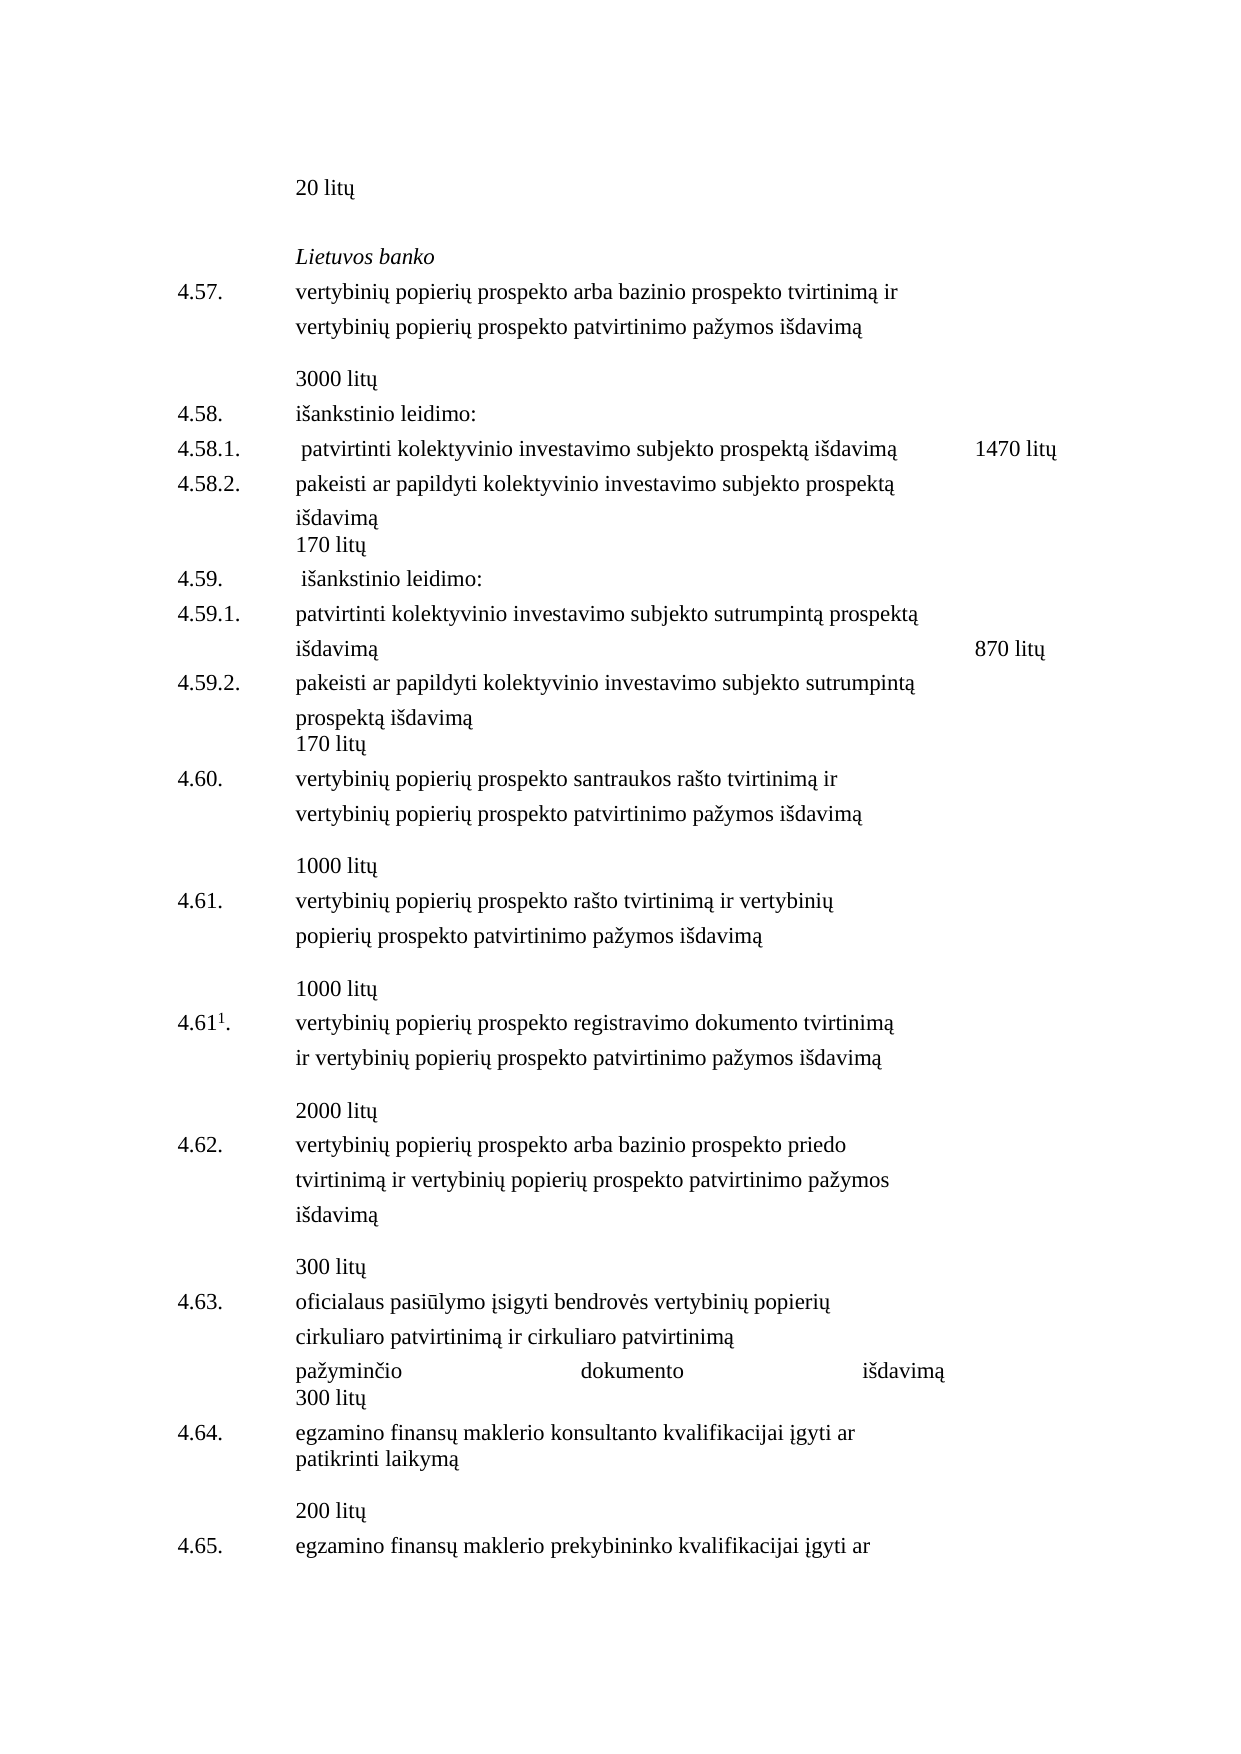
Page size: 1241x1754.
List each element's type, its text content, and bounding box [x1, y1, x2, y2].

text 4.611. vertybinių popierių prospekto registravimo dokumento tvirtinimą [177, 1009, 1122, 1036]
text pažyminčio dokumento išdavimą 300 litų [177, 1357, 945, 1410]
text tvirtinimą ir vertybinių popierių prospekto patvirtinimo pažymos [177, 1166, 1122, 1192]
text išdavimą 870 litų [177, 635, 1107, 661]
text 4.58.1. patvirtinti kolektyvinio investavimo subjekto prospektą išdavimą 1470 litų [177, 435, 1107, 461]
text 4.65. egzamino finansų maklerio prekybininko kvalifikacijai įgyti ar [177, 1532, 945, 1559]
text 4.58. išankstinio leidimo: [177, 400, 945, 427]
text 4.59.1. patvirtinti kolektyvinio investavimo subjekto sutrumpintą prospektą [177, 600, 974, 626]
text popierių prospekto patvirtinimo pažymos išdavimą 1000 litų [177, 922, 945, 1001]
text 4.60. vertybinių popierių prospekto santraukos rašto tvirtinimą ir [177, 765, 1122, 791]
text Lietuvos banko [177, 243, 945, 270]
text 4.58.2. pakeisti ar papildyti kolektyvinio investavimo subjekto prospektą [177, 469, 945, 496]
text 20 litų [177, 148, 945, 200]
text 4.59. išankstinio leidimo: [177, 565, 945, 592]
text vertybinių popierių prospekto patvirtinimo pažymos išdavimą 3000 litų [295, 313, 945, 392]
text prospektą išdavimą 170 litų [177, 704, 945, 757]
text išdavimą 300 litų [177, 1201, 945, 1280]
text išdavimą 170 litų [177, 504, 945, 557]
text 4.64. egzamino finansų maklerio konsultanto kvalifikacijai įgyti ar patikrinti laikymą 200 litų [177, 1418, 945, 1524]
text 4.61. vertybinių popierių prospekto rašto tvirtinimą ir vertybinių [177, 887, 1122, 913]
text 4.62. vertybinių popierių prospekto arba bazinio prospekto priedo [177, 1131, 1122, 1158]
text vertybinių popierių prospekto patvirtinimo pažymos išdavimą 1000 litų [177, 800, 945, 879]
text 4.59.2. pakeisti ar papildyti kolektyvinio investavimo subjekto sutrumpintą [177, 669, 945, 696]
text ir vertybinių popierių prospekto patvirtinimo pažymos išdavimą 2000 litų [177, 1044, 945, 1123]
text 4.63. oficialaus pasiūlymo įsigyti bendrovės vertybinių popierių [177, 1288, 1122, 1314]
text cirkuliaro patvirtinimą ir cirkuliaro patvirtinimą [177, 1323, 1122, 1349]
text 4.57. vertybinių popierių prospekto arba bazinio prospekto tvirtinimą ir [177, 278, 1122, 304]
